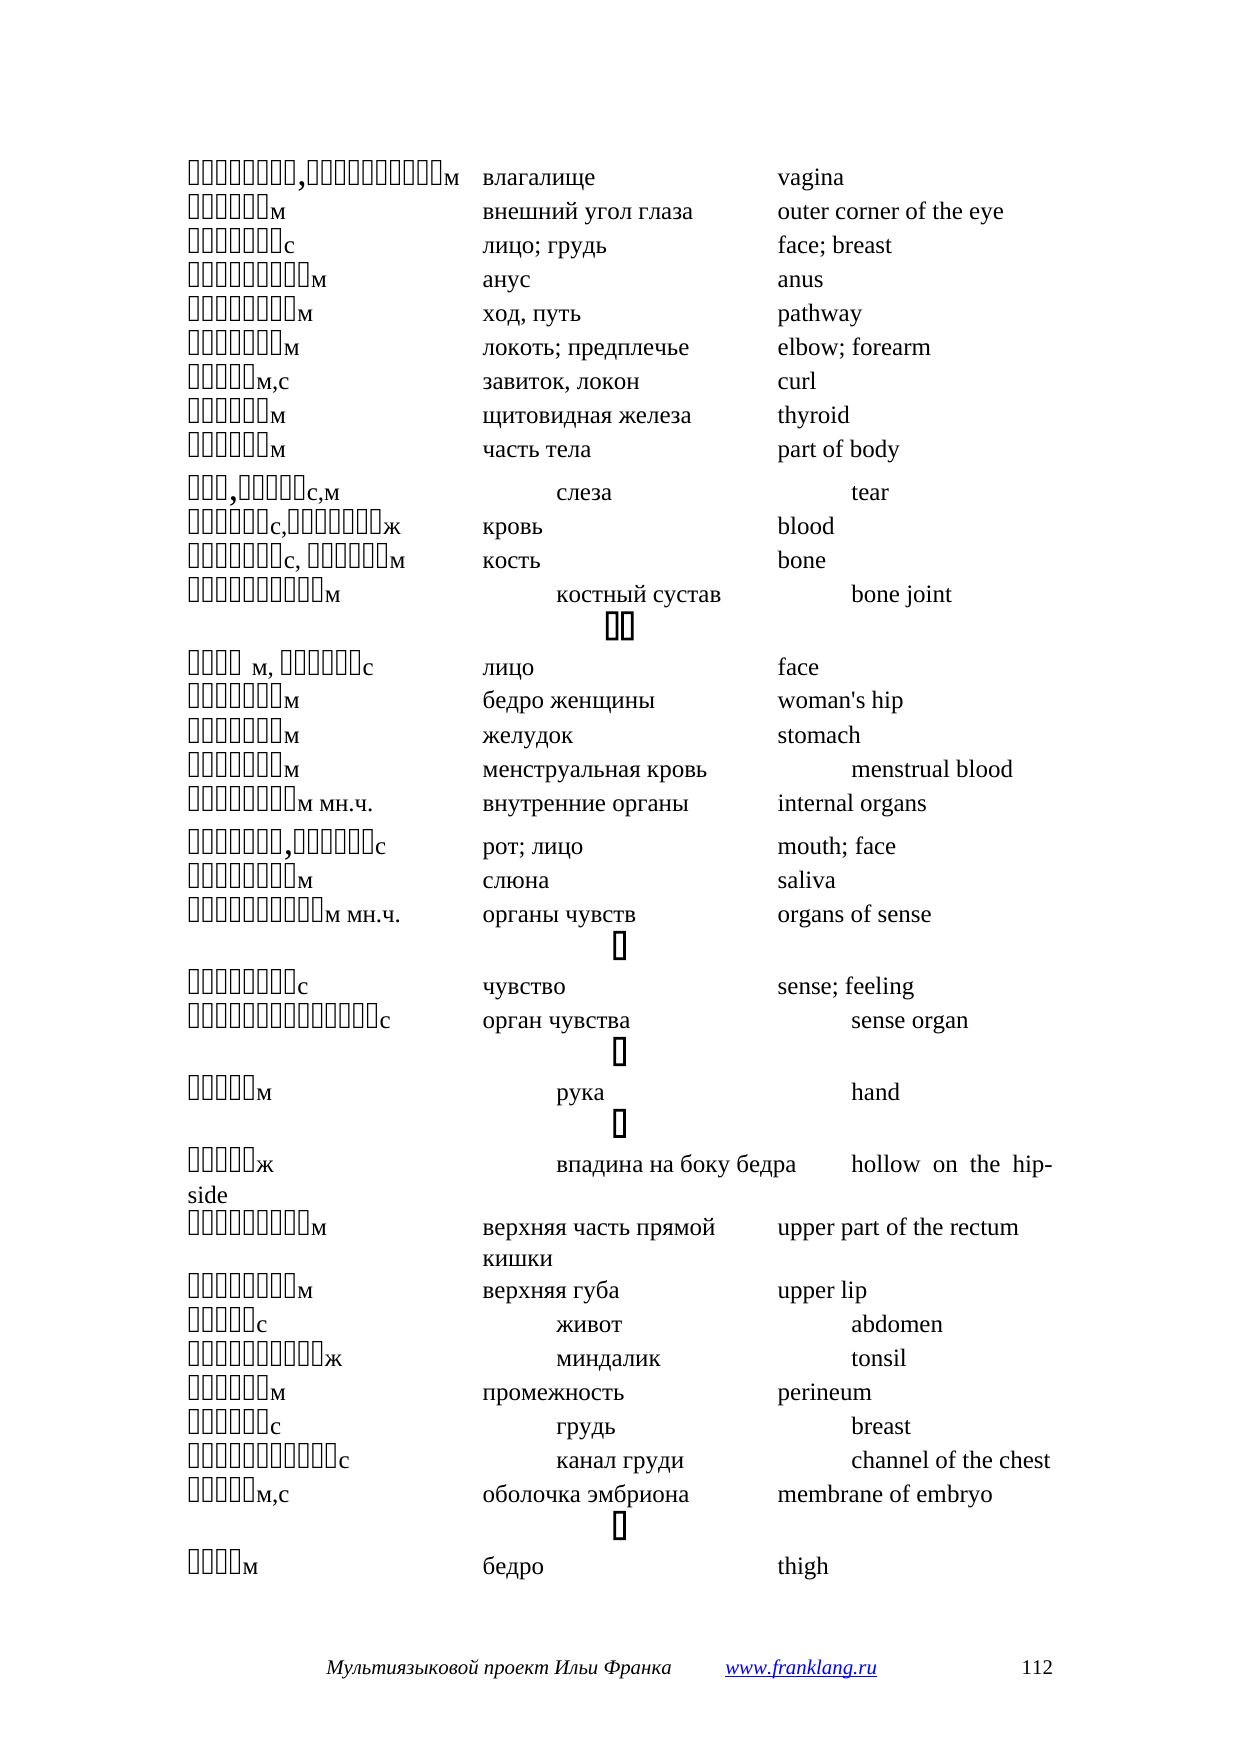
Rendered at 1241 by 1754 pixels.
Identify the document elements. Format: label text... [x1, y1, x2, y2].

text м верхняя губа upper lip [187, 1272, 1053, 1306]
text  [187, 1108, 1053, 1146]
text м промежность perineum [187, 1374, 1053, 1408]
text м бедро thigh [187, 1548, 1053, 1582]
text м мн.ч. органы чувств organs of sense [187, 896, 1053, 930]
text ж миндалик tonsil [187, 1340, 1053, 1374]
text c живот abdomen [187, 1306, 1053, 1340]
text с чувство sense; feeling [187, 968, 1053, 1002]
text с грудь breast [187, 1408, 1053, 1442]
text м внешний угол глаза outer corner of the eye [187, 193, 1053, 227]
text  [187, 611, 1053, 649]
text м желудок stomach [187, 717, 1053, 751]
text м,с оболочка эмбриона membrane of embryo [187, 1476, 1053, 1510]
text м,с завиток, локон curl [187, 363, 1053, 397]
text с канал груди channel of the chest [187, 1442, 1053, 1476]
text м верхняя часть прямой upper part of the rectum [187, 1209, 1053, 1243]
text  [187, 1036, 1053, 1074]
text м ход, путь pathway [187, 295, 1053, 329]
text м слюна saliva [187, 862, 1053, 896]
text ,с рот; лицо mouth; face [187, 819, 1053, 862]
text м костный сустав bone joint [187, 577, 1053, 611]
text  [187, 930, 1053, 968]
text м бедро женщины woman's hip [187, 683, 1053, 717]
text ,c,м слеза tear [187, 466, 1053, 509]
text  [187, 1510, 1053, 1548]
text с, м кость bone [187, 543, 1053, 577]
text с,ж кровь blood [187, 509, 1053, 543]
text м мн.ч. внутренние органы internal organs [187, 785, 1053, 819]
text м менструальная кровь menstrual blood [187, 751, 1053, 785]
text ж впадина на боку бедра hollow on the hip-side [187, 1146, 1053, 1209]
text м локоть; предплечье elbow; forearm [187, 329, 1053, 363]
text м часть тела part of body [187, 432, 1053, 466]
text  м, с лицо face [187, 649, 1053, 683]
text с орган чувства sense organ [187, 1002, 1053, 1036]
text м анус anus [187, 261, 1053, 295]
text м рука hand [187, 1074, 1053, 1108]
text c лицо; грудь face; breast [187, 227, 1053, 261]
text м щитовидная железа thyroid [187, 397, 1053, 432]
text кишки [187, 1243, 1053, 1272]
text ,м влагалище vagina [187, 150, 1053, 193]
